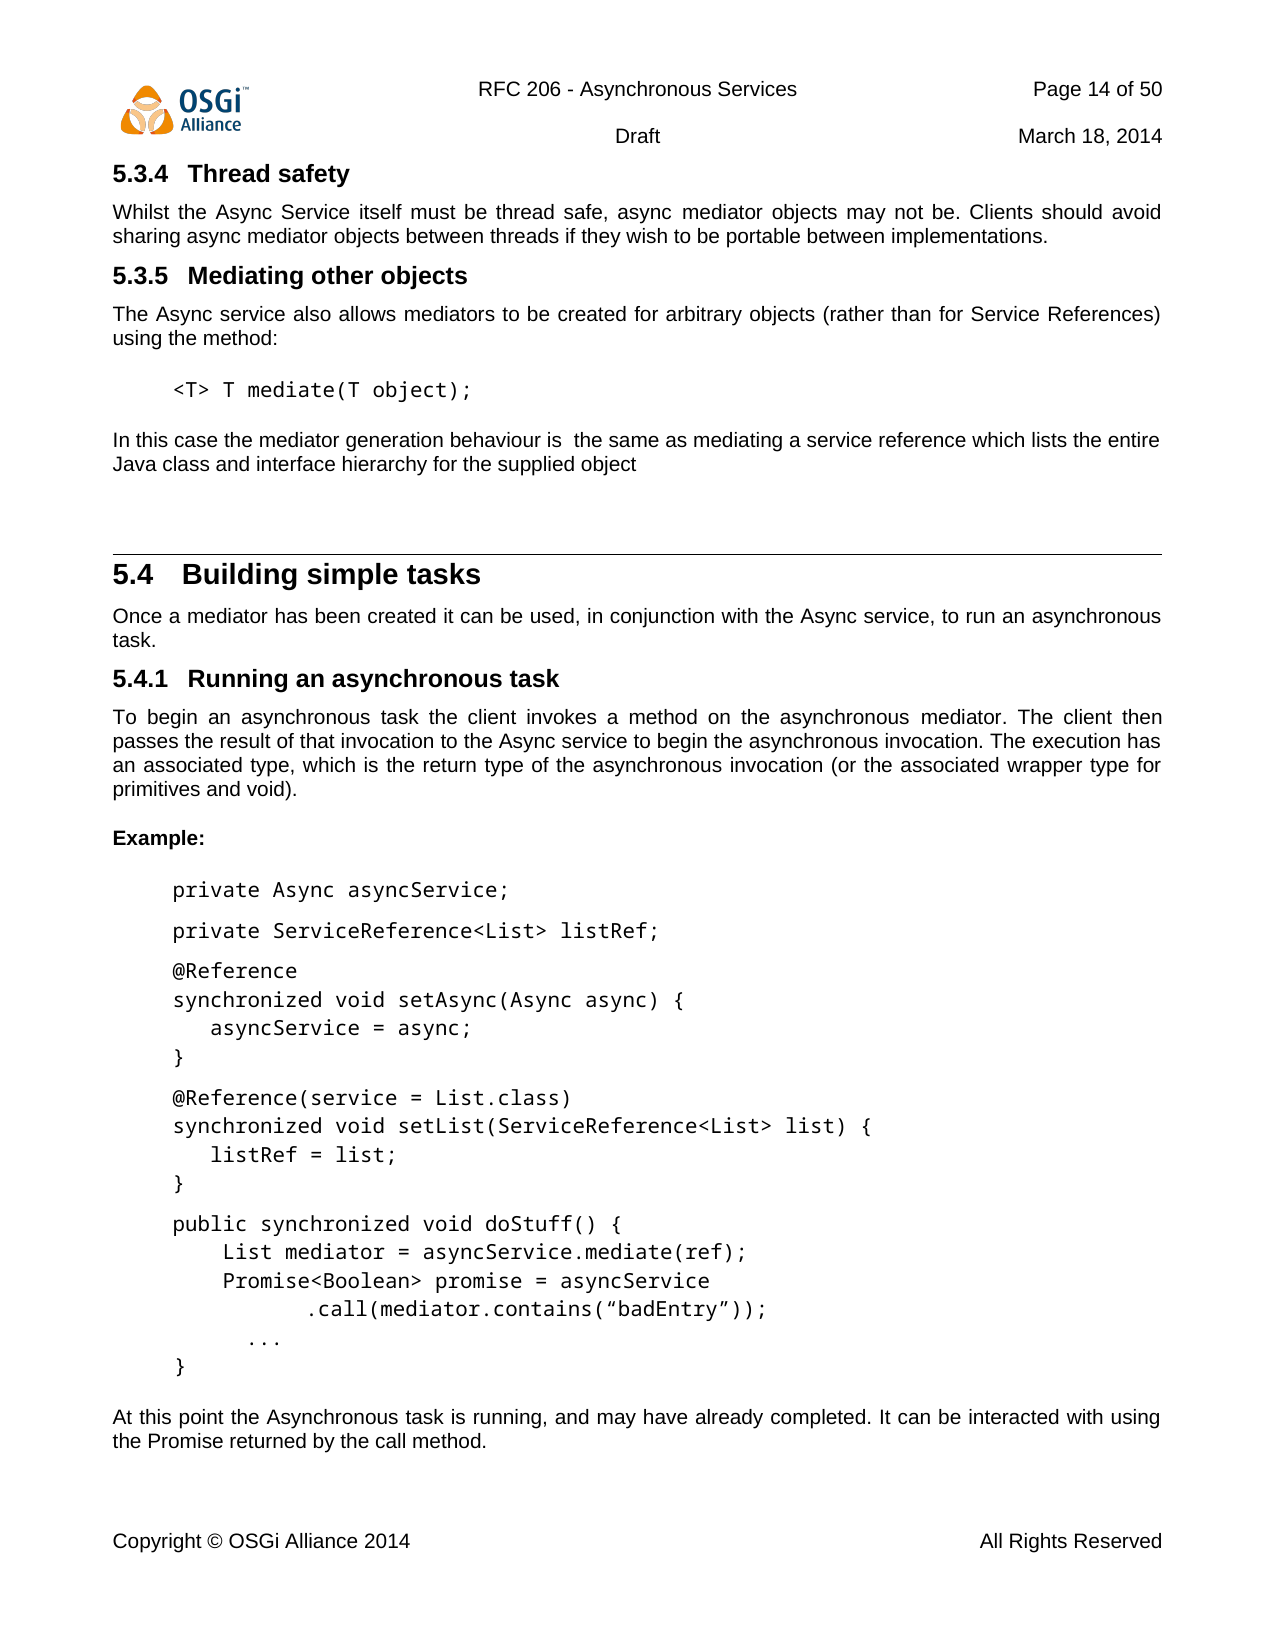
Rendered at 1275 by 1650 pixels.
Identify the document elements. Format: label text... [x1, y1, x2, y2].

text synchronized void setAsync(Async async) { [172, 985, 1162, 1013]
text Once a mediator has been created it can be used, in conjunction with the Async service, to run an asynchronous task. [112, 603, 1162, 651]
text At this point the Asynchronous task is running, and may have already completed. It can be interacted with using the Promise returned by the call method. [112, 1404, 1162, 1452]
text } [172, 1042, 1162, 1070]
subtitle Thread safety [112, 159, 1162, 188]
text @Reference [172, 957, 1162, 985]
text In this case the mediator generation behaviour is the same as mediating a service reference which lists the entire Java class and interface hierarchy for the supplied object [112, 428, 1162, 476]
text @Reference(service = List.class) [172, 1083, 1162, 1111]
text Example: [112, 826, 1162, 850]
text private ServiceReference<List> listRef; [172, 916, 1162, 944]
text Whilst the Async Service itself must be thread safe, async mediator objects may not be. Clients should avoid sharing async mediator objects between threads if they wish to be portable between implementations. [112, 200, 1162, 248]
text } [174, 1351, 1162, 1379]
subtitle Running an asynchronous task [112, 664, 1162, 693]
text synchronized void setList(ServiceReference<List> list) { [172, 1111, 1162, 1140]
text listRef = list; [172, 1140, 1162, 1168]
text ... [245, 1323, 1162, 1351]
text asyncService = async; [172, 1013, 1162, 1042]
subtitle Mediating other objects [112, 261, 1162, 289]
picture [113, 78, 257, 142]
text The Async service also allows mediators to be created for arbitrary objects (rather than for Service References) using the method: [112, 302, 1162, 350]
text } [172, 1168, 1162, 1197]
text To begin an asynchronous task the client invokes a method on the asynchronous mediator. The client then passes the result of that invocation to the Async service to begin the asynchronous invocation. The execution has an associated type, which is the return type of the asynchronous invocation (or the associated wrapper type for primitives and void). [112, 705, 1162, 801]
text .call(mediator.contains(“badEntry”)); [245, 1294, 1162, 1323]
text <T> T mediate(T object); [172, 375, 1162, 403]
text private Async asyncService; [172, 875, 1162, 903]
text List mediator = asyncService.mediate(ref); [172, 1237, 1162, 1266]
text Promise<Boolean> promise = asyncService [112, 1266, 1162, 1294]
subtitle Building simple tasks [112, 555, 1162, 591]
text public synchronized void doStuff() { [172, 1209, 1162, 1237]
